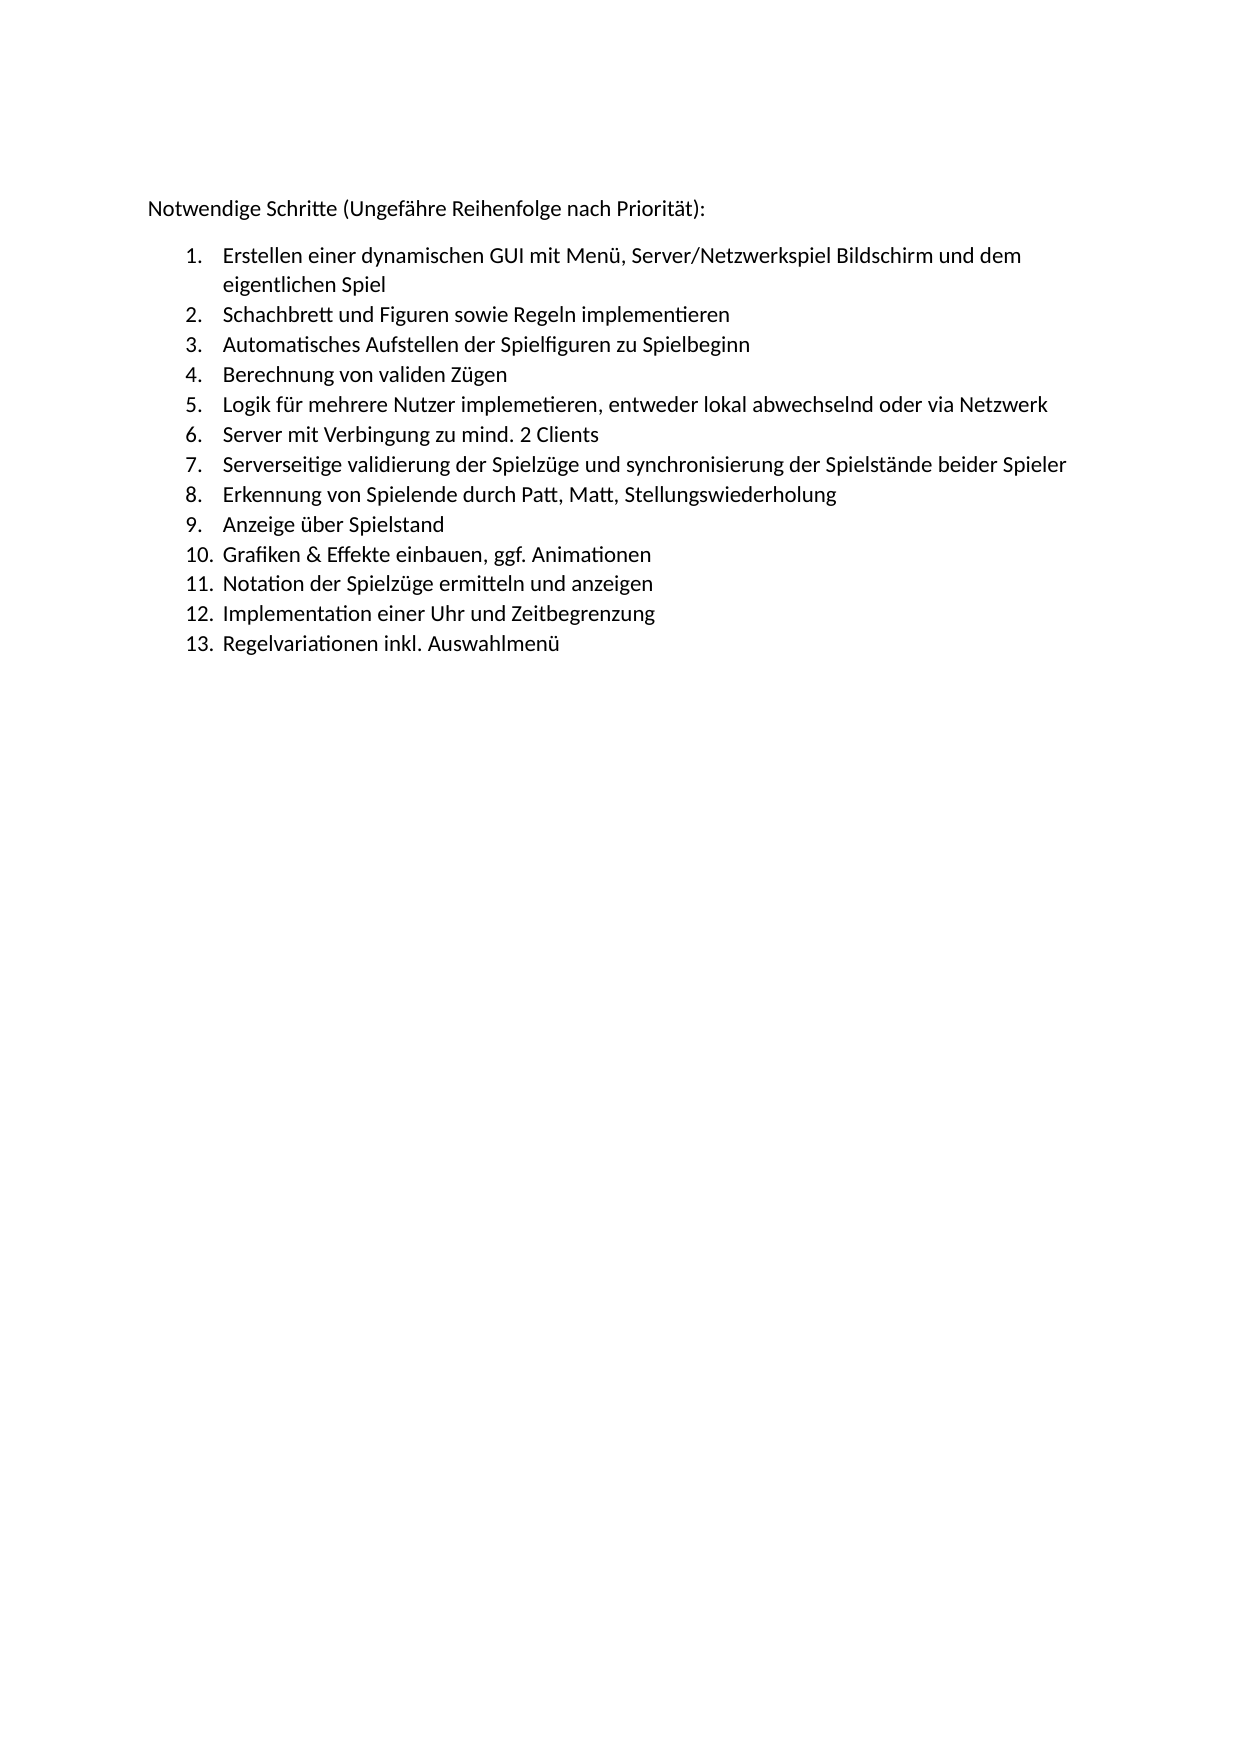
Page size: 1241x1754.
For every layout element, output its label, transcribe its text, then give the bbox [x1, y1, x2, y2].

list Erstellen einer dynamischen GUI mit Menü, Server/Netzwerkspiel Bildschirm und dem eigentlichen Spiel [185, 241, 1093, 299]
list Anzeige über Spielstand [185, 510, 1093, 538]
list Notation der Spielzüge ermitteln und anzeigen [185, 569, 1093, 598]
list Logik für mehrere Nutzer implemetieren, entweder lokal abwechselnd oder via Netzwerk [185, 390, 1093, 418]
list Berechnung von validen Zügen [185, 360, 1093, 388]
list Implementation einer Uhr und Zeitbegrenzung [185, 599, 1093, 627]
list Server mit Verbingung zu mind. 2 Clients [185, 420, 1093, 448]
list Regelvariationen inkl. Auswahlmenü [185, 629, 1093, 657]
list Automatisches Aufstellen der Spielfiguren zu Spielbeginn [185, 330, 1093, 358]
list Grafiken & Effekte einbauen, ggf. Animationen [185, 540, 1093, 568]
text Notwendige Schritte (Ungefähre Reihenfolge nach Priorität): [148, 194, 1093, 222]
list Schachbrett und Figuren sowie Regeln implementieren [185, 301, 1093, 328]
list Erkennung von Spielende durch Patt, Matt, Stellungswiederholung [185, 480, 1093, 508]
list Serverseitige validierung der Spielzüge und synchronisierung der Spielstände beider Spieler [185, 450, 1093, 478]
